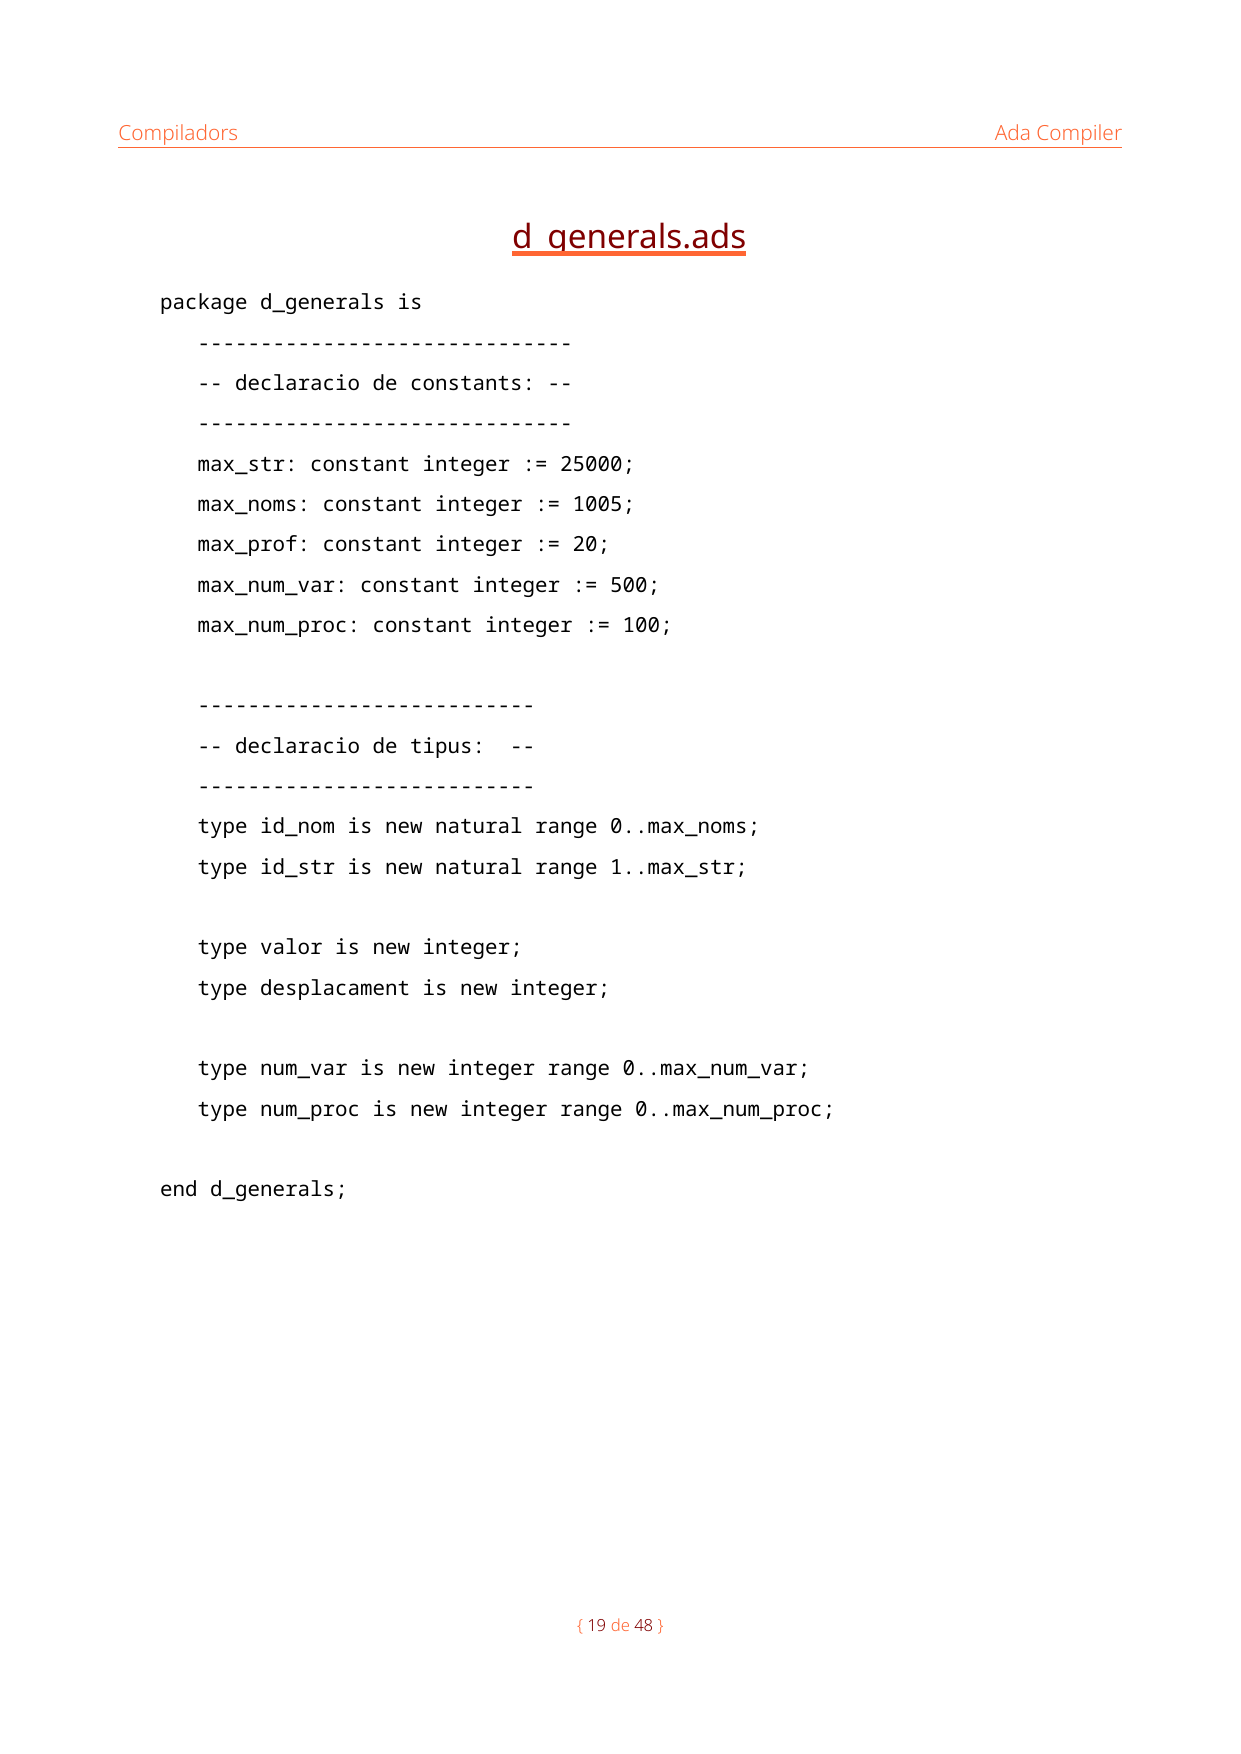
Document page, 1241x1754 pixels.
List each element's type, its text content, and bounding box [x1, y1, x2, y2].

text type num_proc is new integer range 0..max_num_proc; [118, 1094, 1122, 1122]
text package d_generals is [118, 287, 1122, 316]
text end d_generals; [118, 1174, 1122, 1203]
subtitle d_generals.ads [136, 212, 1122, 258]
text --------------------------- [118, 691, 1122, 719]
text max_str: constant integer := 25000; [118, 449, 1122, 477]
text -- declaracio de tipus: -- [118, 731, 1122, 759]
text type id_nom is new natural range 0..max_noms; [118, 812, 1122, 840]
text type valor is new integer; [118, 932, 1122, 961]
text ------------------------------ [118, 408, 1122, 437]
text type num_var is new integer range 0..max_num_var; [118, 1053, 1122, 1082]
text ------------------------------ [118, 328, 1122, 356]
text type desplacament is new integer; [118, 973, 1122, 1001]
text max_num_var: constant integer := 500; [118, 570, 1122, 598]
text type id_str is new natural range 1..max_str; [118, 852, 1122, 880]
text -- declaracio de constants: -- [118, 368, 1122, 397]
text max_prof: constant integer := 20; [118, 529, 1122, 558]
text --------------------------- [118, 771, 1122, 800]
text max_num_proc: constant integer := 100; [118, 610, 1122, 638]
text max_noms: constant integer := 1005; [118, 489, 1122, 517]
